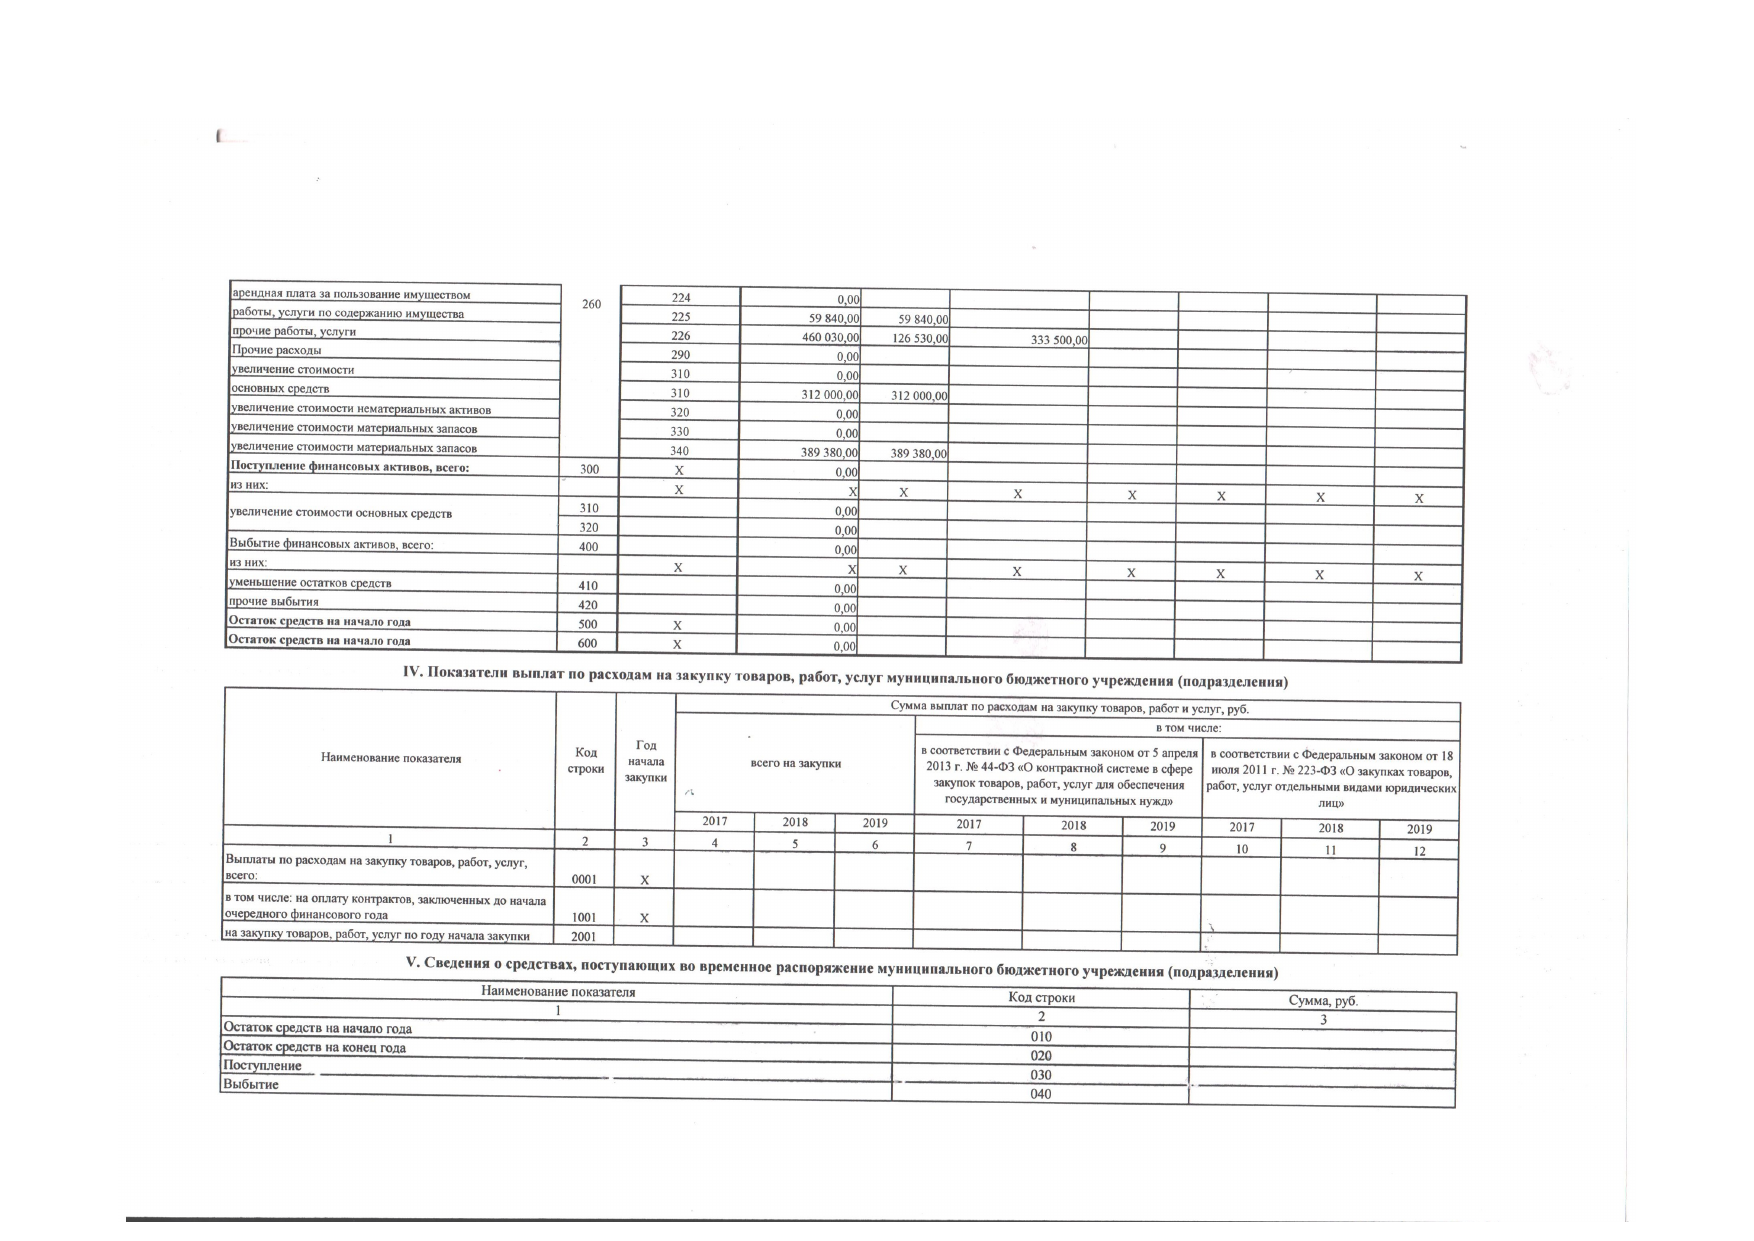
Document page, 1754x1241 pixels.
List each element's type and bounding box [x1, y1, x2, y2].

picture [118, 118, 1636, 1222]
